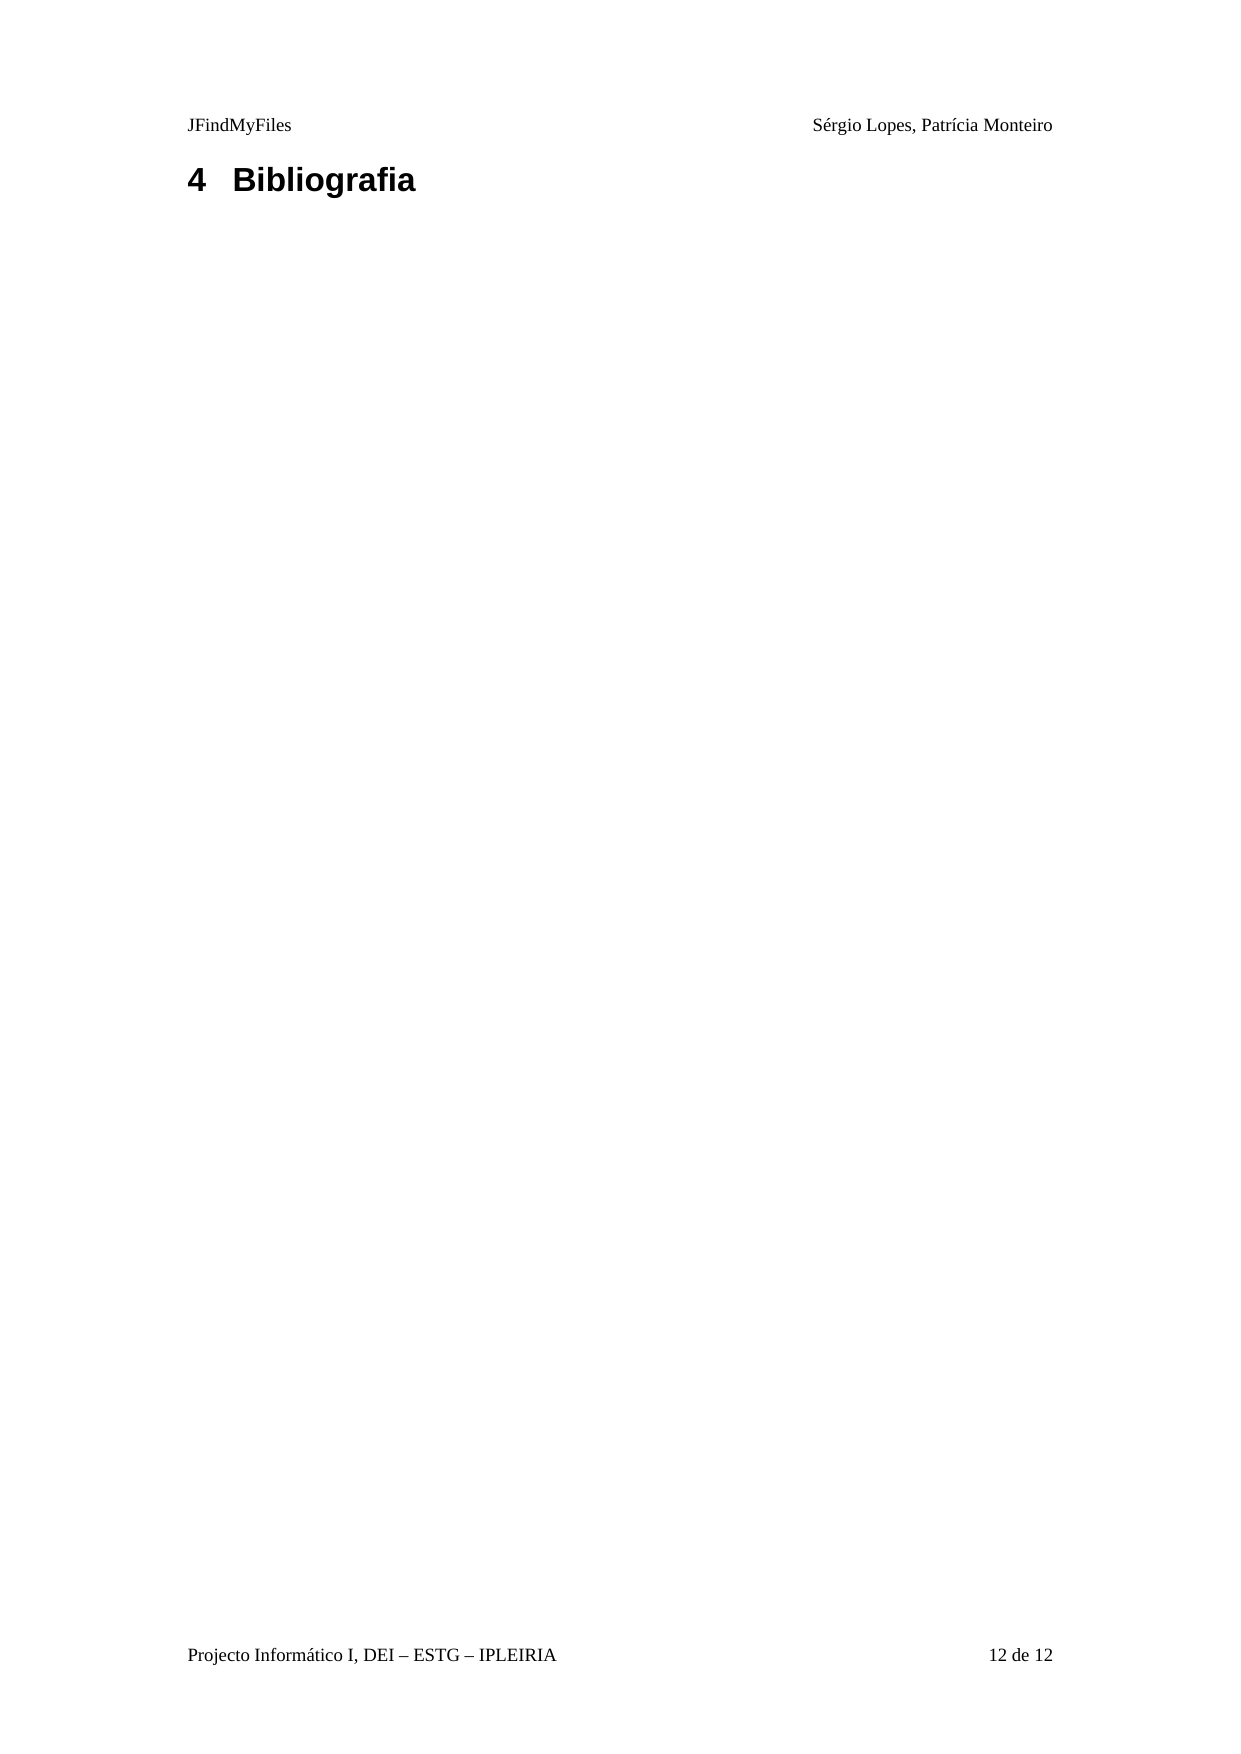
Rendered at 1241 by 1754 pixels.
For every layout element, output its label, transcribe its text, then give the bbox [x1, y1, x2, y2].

subtitle Bibliografia [187, 160, 1053, 198]
